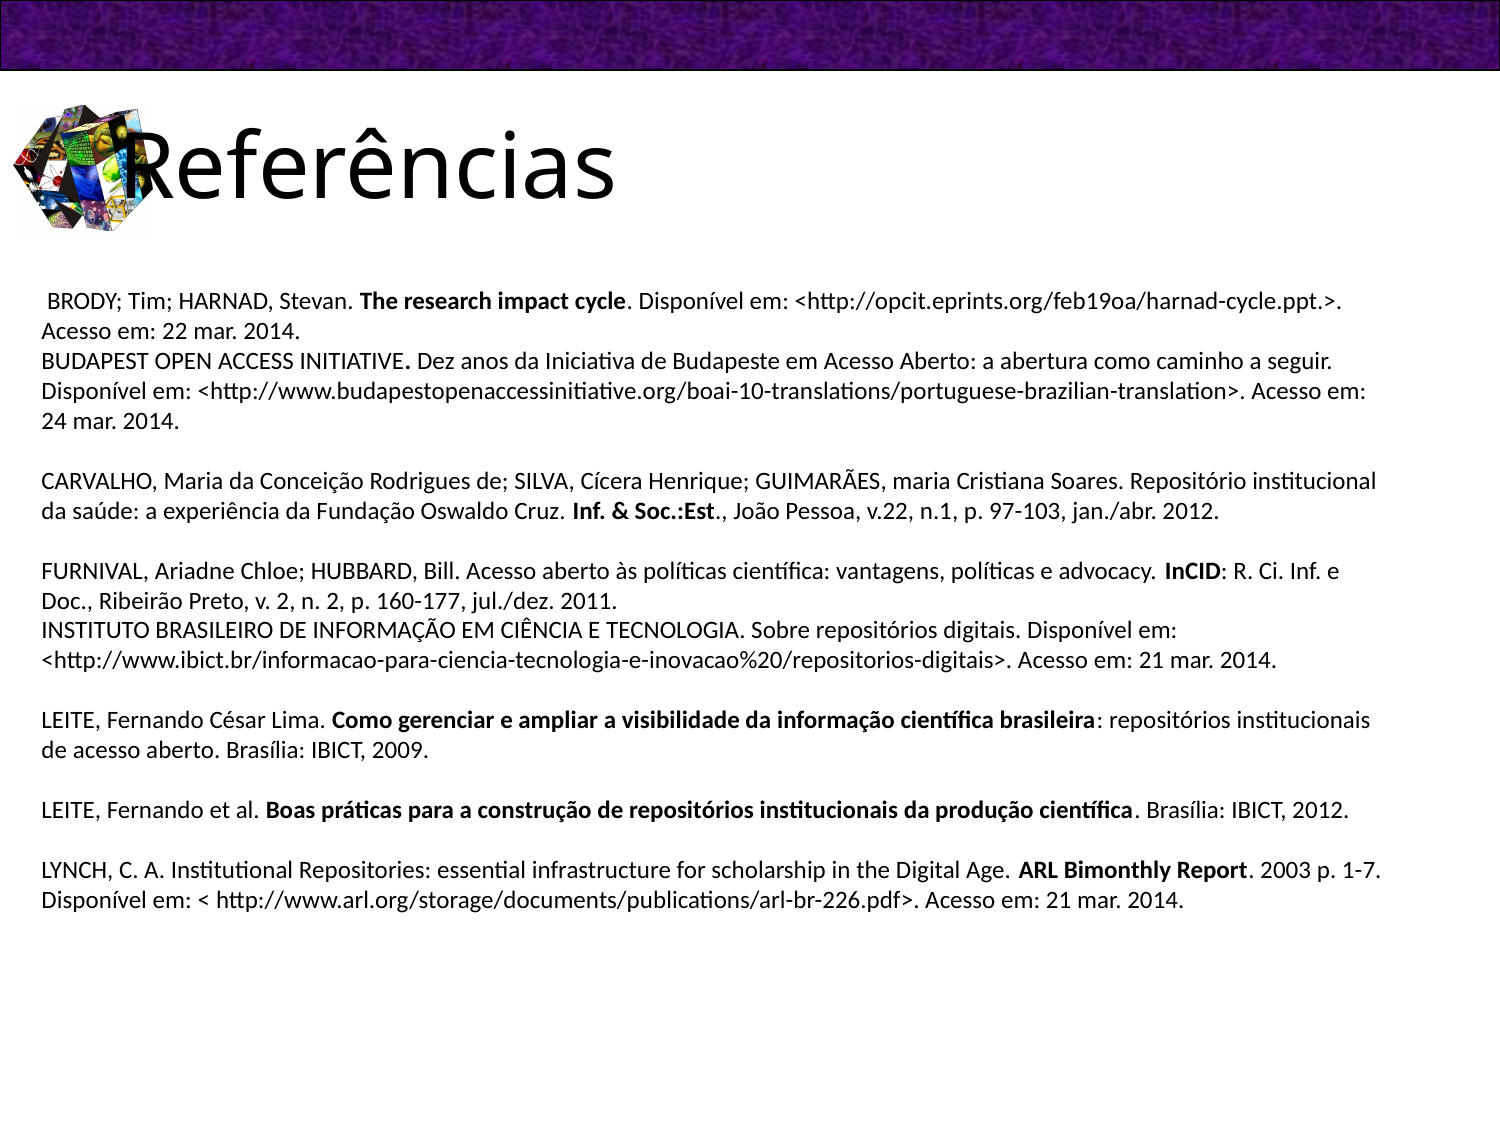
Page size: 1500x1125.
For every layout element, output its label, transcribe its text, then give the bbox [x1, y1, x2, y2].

title Referências [103, 59, 1397, 277]
picture [1, 1, 1499, 69]
text_box BRODY; Tim; HARNAD, Stevan. The research impact cycle. Disponível em: <http://opcit.eprints.org/feb19oa/harnad-cycle.ppt.>. Acesso em: 22 mar. 2014. BUDAPEST OPEN ACCESS INITIATIVE. Dez anos da Iniciativa de Budapeste em Acesso Aberto: a abertura como caminho a seguir. Disponível em: <http://www.budapestopenaccessinitiative.org/boai-10-translations/portuguese-brazilian-translation>. Acesso em: 24 mar. 2014. CARVALHO, Maria da Conceição Rodrigues de; SILVA, Cícera Henrique; GUIMARÃES, maria Cristiana Soares. Repositório institucional da saúde: a experiência da Fundação Oswaldo Cruz. Inf. & Soc.:Est., João Pessoa, v.22, n.1, p. 97-103, jan./abr. 2012. FURNIVAL, Ariadne Chloe; HUBBARD, Bill. Acesso aberto às políticas científica: vantagens, políticas e advocacy. InCID: R. Ci. Inf. e Doc., Ribeirão Preto, v. 2, n. 2, p. 160-177, jul./dez. 2011. INSTITUTO BRASILEIRO DE INFORMAÇÃO EM CIÊNCIA E TECNOLOGIA. Sobre repositórios digitais. Disponível em: <http://www.ibict.br/informacao-para-ciencia-tecnologia-e-inovacao%20/repositorios-digitais>. Acesso em: 21 mar. 2014. LEITE, Fernando César Lima. Como gerenciar e ampliar a visibilidade da informação científica brasileira: repositórios institucionais de acesso aberto. Brasília: IBICT, 2009. LEITE, Fernando et al. Boas práticas para a construção de repositórios institucionais da produção científica. Brasília: IBICT, 2012. LYNCH, C. A. Institutional Repositories: essential infrastructure for scholarship in the Digital Age. ARL Bimonthly Report. 2003 p. 1-7. Disponível em: < http://www.arl.org/storage/documents/publications/arl-br-226.pdf>. Acesso em: 21 mar. 2014. [26, 277, 1397, 981]
